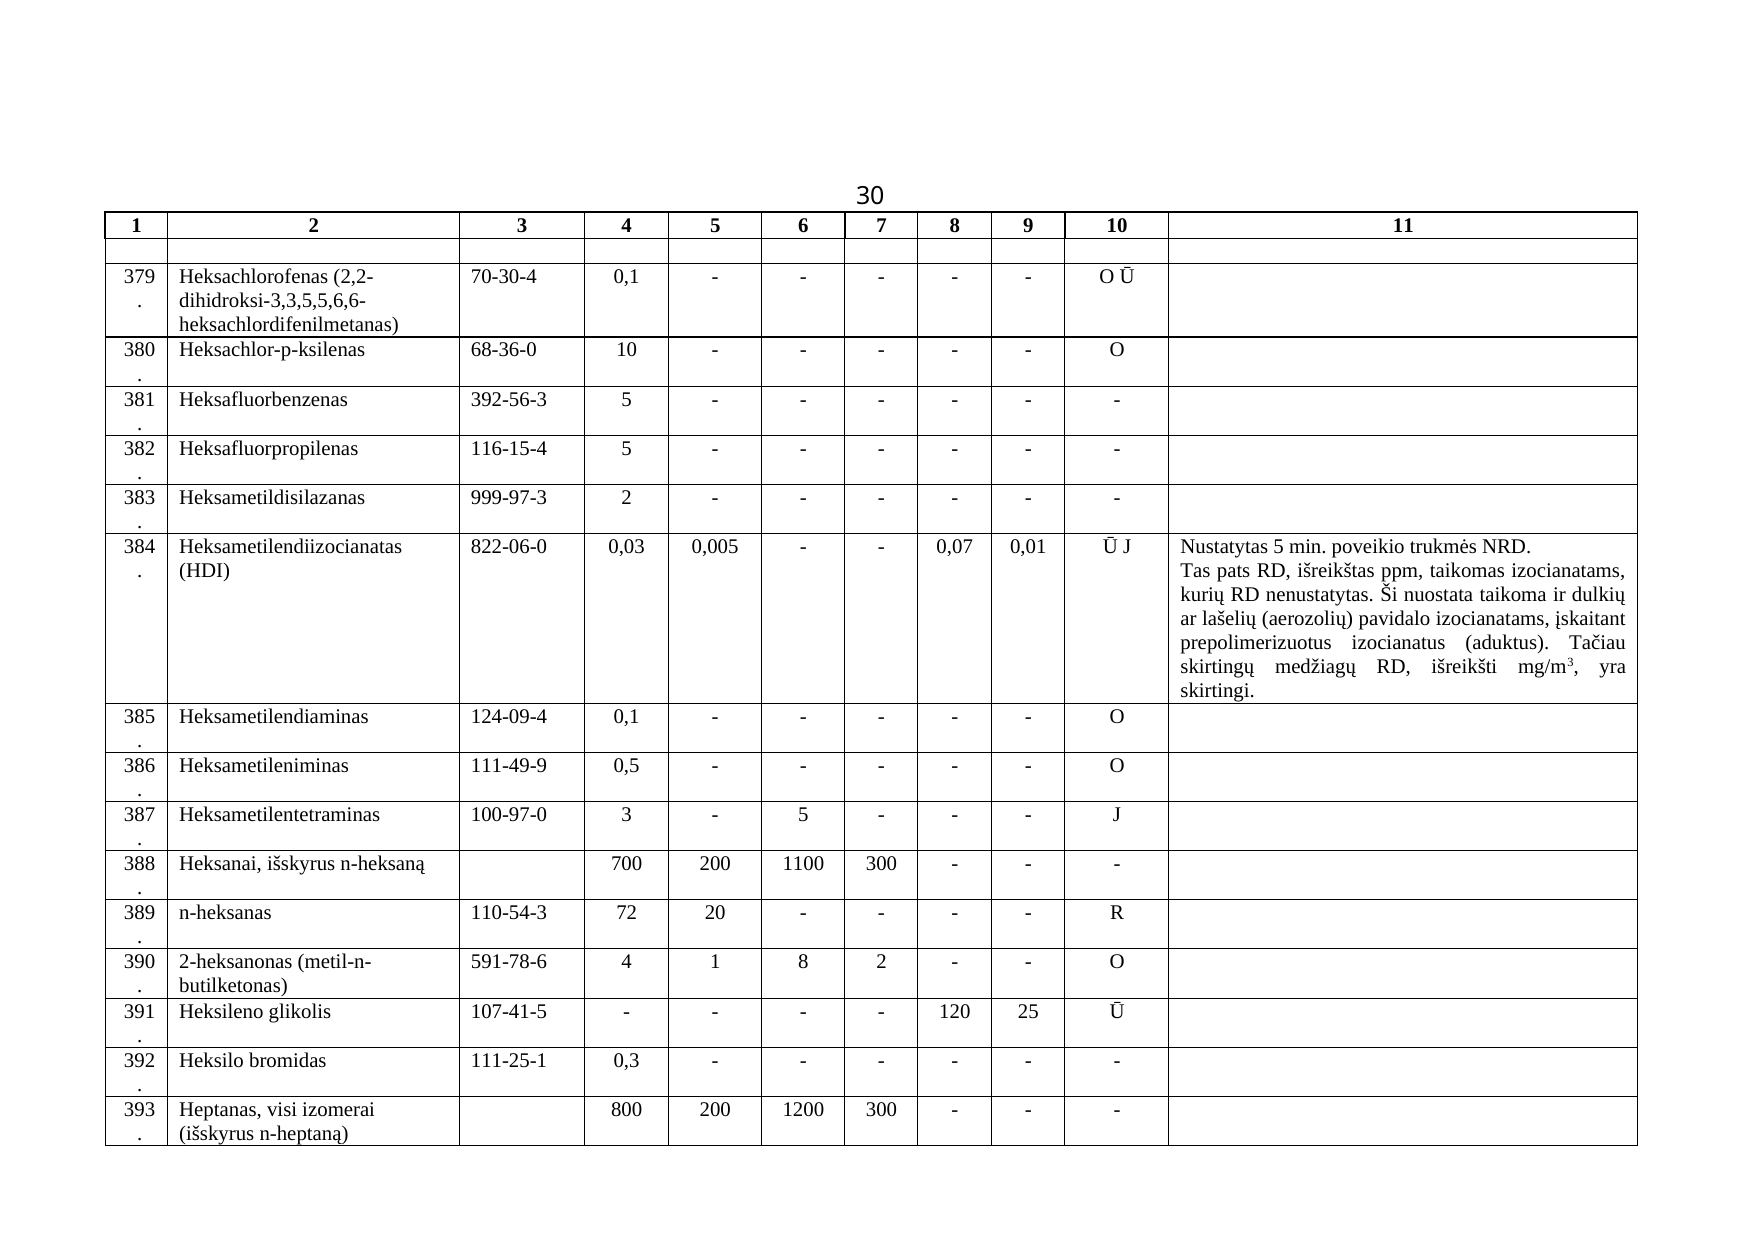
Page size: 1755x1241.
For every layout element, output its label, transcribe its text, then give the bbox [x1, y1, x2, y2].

table_cell - [762, 264, 844, 336]
table_cell [585, 239, 668, 263]
table_cell 72 [585, 900, 668, 948]
table_cell - [992, 436, 1064, 484]
table_cell 10 [585, 338, 668, 386]
table_cell - [762, 387, 844, 435]
table_cell - [845, 802, 917, 850]
table_cell - [918, 851, 991, 899]
table_cell - [918, 900, 991, 948]
table_header 2 [168, 213, 459, 238]
table_cell - [1065, 1048, 1168, 1096]
table_cell - [669, 436, 761, 484]
table_cell 2 [585, 485, 668, 533]
table_cell - [1065, 436, 1168, 484]
table_cell Heksametildisilazanas [168, 485, 459, 533]
table_header 1 [106, 213, 167, 238]
table_cell [106, 264, 167, 336]
table_cell 1200 [762, 1097, 844, 1145]
table_cell - [918, 239, 991, 263]
table_cell O [1065, 338, 1168, 386]
table_cell 1100 [762, 851, 844, 899]
table_cell - [992, 802, 1064, 850]
table_cell - [845, 239, 917, 263]
table_cell 111-25-1 [460, 1048, 584, 1096]
table_cell - [918, 1048, 991, 1096]
table_cell - [918, 704, 991, 752]
table_cell 120 [918, 999, 991, 1047]
table_header 11 [1169, 213, 1637, 238]
table_cell Ū J [1065, 534, 1168, 702]
table_cell Heksileno glikolis [168, 999, 459, 1047]
table_cell [106, 851, 167, 899]
table_cell - [762, 753, 844, 801]
table_cell - [762, 436, 844, 484]
table_cell 0,07 [918, 534, 991, 702]
table_cell - [992, 239, 1064, 263]
table_cell - [669, 802, 761, 850]
table_cell Heksametilentetraminas [168, 802, 459, 850]
table_cell - [669, 485, 761, 533]
table_cell Heptanas, visi izomerai (išskyrus n-heptaną) [168, 1097, 459, 1145]
table_cell - [845, 436, 917, 484]
table_cell Heksametileniminas [168, 753, 459, 801]
table_cell - [992, 704, 1064, 752]
table_cell Heksilo bromidas [168, 1048, 459, 1096]
table_cell [168, 239, 459, 263]
table_cell [106, 949, 167, 997]
table_cell O Ū [1065, 264, 1168, 336]
table_cell [1169, 239, 1637, 263]
table_cell - [762, 704, 844, 752]
table_cell - [1065, 485, 1168, 533]
table_header 3 [460, 213, 584, 238]
table_cell [106, 239, 167, 263]
table_cell Heksametilendiizocianatas (HDI) [168, 534, 459, 702]
table_cell - [918, 949, 991, 997]
table_cell 4 [585, 949, 668, 997]
table_cell - [762, 338, 844, 386]
table_cell [106, 436, 167, 484]
table_cell [106, 704, 167, 752]
table_cell - [845, 753, 917, 801]
table_cell 111-49-9 [460, 753, 584, 801]
table_cell [1169, 851, 1637, 899]
table_cell 20 [669, 900, 761, 948]
table_cell [106, 900, 167, 948]
table_cell - [992, 264, 1064, 336]
table_cell O [1065, 753, 1168, 801]
table_cell 0,005 [669, 534, 761, 702]
table_cell - [918, 436, 991, 484]
table_cell [106, 338, 167, 386]
table_cell [106, 802, 167, 850]
table_cell 300 [845, 851, 917, 899]
table_cell 124-09-4 [460, 704, 584, 752]
table_cell [1169, 753, 1637, 801]
table_cell - [992, 949, 1064, 997]
table_cell O [1065, 949, 1168, 997]
table_cell - [845, 264, 917, 336]
table_cell [106, 1048, 167, 1096]
table_cell 3 [585, 802, 668, 850]
table_cell 107-41-5 [460, 999, 584, 1047]
table_cell 5 [762, 802, 844, 850]
table_cell 100-97-0 [460, 802, 584, 850]
table_cell [1169, 949, 1637, 997]
table_cell - [918, 802, 991, 850]
table_cell Ū [1065, 999, 1168, 1047]
table_cell 25 [992, 999, 1064, 1047]
table_cell - [845, 338, 917, 386]
table_cell [1169, 1097, 1637, 1145]
table_cell 0,5 [585, 753, 668, 801]
table_cell - [669, 387, 761, 435]
table_cell - [669, 338, 761, 386]
table_cell 1 [669, 949, 761, 997]
table_cell Heksafluorpropilenas [168, 436, 459, 484]
table_cell Heksafluorbenzenas [168, 387, 459, 435]
table_cell [1169, 264, 1637, 336]
table_header 8 [918, 213, 991, 238]
table_cell Heksametilendiaminas [168, 704, 459, 752]
table_cell - [918, 264, 991, 336]
table_cell [1169, 436, 1637, 484]
table_cell 0,01 [992, 534, 1064, 702]
table_header 7 [846, 213, 917, 238]
table_cell - [992, 900, 1064, 948]
table_cell - [992, 851, 1064, 899]
table_cell - [992, 338, 1064, 386]
table_cell 800 [585, 1097, 668, 1145]
table_cell Heksachlorofenas (2,2-dihidroksi-3,3,5,5,6,6-heksachlordifenilmetanas) [168, 264, 459, 336]
table_cell 68-36-0 [460, 338, 584, 386]
table_cell - [845, 485, 917, 533]
table_cell - [992, 1097, 1064, 1145]
table_cell [1169, 802, 1637, 850]
table_cell 0,3 [585, 1048, 668, 1096]
table_cell - [669, 753, 761, 801]
table_cell 200 [669, 1097, 761, 1145]
table_cell 8 [762, 949, 844, 997]
table_cell Heksanai, išskyrus n-heksaną [168, 851, 459, 899]
table_cell [106, 999, 167, 1047]
table_header 6 [762, 213, 844, 238]
table_cell - [992, 485, 1064, 533]
table_cell [460, 239, 584, 263]
table_cell [1169, 387, 1637, 435]
table_cell 591-78-6 [460, 949, 584, 997]
table_cell [1169, 704, 1637, 752]
table_cell 70-30-4 [460, 264, 584, 336]
table_cell - [762, 534, 844, 702]
table_cell - [762, 485, 844, 533]
table_cell - [669, 704, 761, 752]
table_cell 300 [845, 1097, 917, 1145]
table_cell [1065, 239, 1168, 263]
table_cell - [762, 999, 844, 1047]
table_cell 392-56-3 [460, 387, 584, 435]
table_cell [460, 1097, 584, 1145]
table_cell [106, 1097, 167, 1145]
table_cell - [992, 753, 1064, 801]
table_cell [1169, 900, 1637, 948]
table_cell - [762, 239, 844, 263]
table_cell - [918, 387, 991, 435]
table_cell - [845, 704, 917, 752]
table_cell 0,03 [585, 534, 668, 702]
table_cell 116-15-4 [460, 436, 584, 484]
table_cell - [1065, 387, 1168, 435]
table_cell - [845, 900, 917, 948]
table_header 9 [992, 213, 1064, 238]
table_header 4 [585, 213, 668, 238]
table_cell 2-heksanonas (metil-n-butilketonas) [168, 949, 459, 997]
table_cell - [845, 387, 917, 435]
table_cell 0,1 [585, 704, 668, 752]
table_cell [1169, 485, 1637, 533]
table_cell [1169, 338, 1637, 386]
table_cell 5 [585, 436, 668, 484]
table_cell - [669, 264, 761, 336]
table_cell - [845, 999, 917, 1047]
table_header 10 [1066, 213, 1168, 238]
table_cell - [992, 387, 1064, 435]
table_cell n-heksanas [168, 900, 459, 948]
table_cell [1169, 1048, 1637, 1096]
table_cell 5 [585, 387, 668, 435]
table_cell [106, 387, 167, 435]
table_cell 2 [845, 949, 917, 997]
table_cell - [845, 1048, 917, 1096]
table_cell Heksachlor-p-ksilenas [168, 338, 459, 386]
table_cell Nustatytas 5 min. poveikio trukmės NRD. Tas pats RD, išreikštas ppm, taikomas izocianatams, kurių RD nenustatytas. Ši nuostata taikoma ir dulkių ar lašelių (aerozolių) pavidalo izocianatams, įskaitant prepolimerizuotus izocianatus (aduktus). Tačiau skirtingų medžiagų RD, išreikšti mg/m3, yra skirtingi. [1169, 534, 1637, 702]
table_cell - [669, 999, 761, 1047]
table_cell - [918, 753, 991, 801]
table_header 5 [669, 213, 761, 238]
table_cell - [762, 900, 844, 948]
table_cell [1169, 999, 1637, 1047]
table_cell 700 [585, 851, 668, 899]
table_cell [106, 485, 167, 533]
table_cell - [762, 1048, 844, 1096]
table_cell 200 [669, 851, 761, 899]
table_cell - [585, 999, 668, 1047]
table_cell - [669, 239, 761, 263]
table_cell - [845, 534, 917, 702]
table_cell - [992, 1048, 1064, 1096]
table_cell 822-06-0 [460, 534, 584, 702]
table_cell - [918, 338, 991, 386]
table_cell 999-97-3 [460, 485, 584, 533]
table_cell - [918, 1097, 991, 1145]
table_cell - [918, 485, 991, 533]
table_cell 110-54-3 [460, 900, 584, 948]
table_cell [460, 851, 584, 899]
table_cell [106, 534, 167, 702]
table_cell - [1065, 851, 1168, 899]
table_cell 0,1 [585, 264, 668, 336]
table_cell J [1065, 802, 1168, 850]
table_cell - [669, 1048, 761, 1096]
table_cell - [1065, 1097, 1168, 1145]
table_cell [106, 753, 167, 801]
table_cell R [1065, 900, 1168, 948]
table_cell O [1065, 704, 1168, 752]
